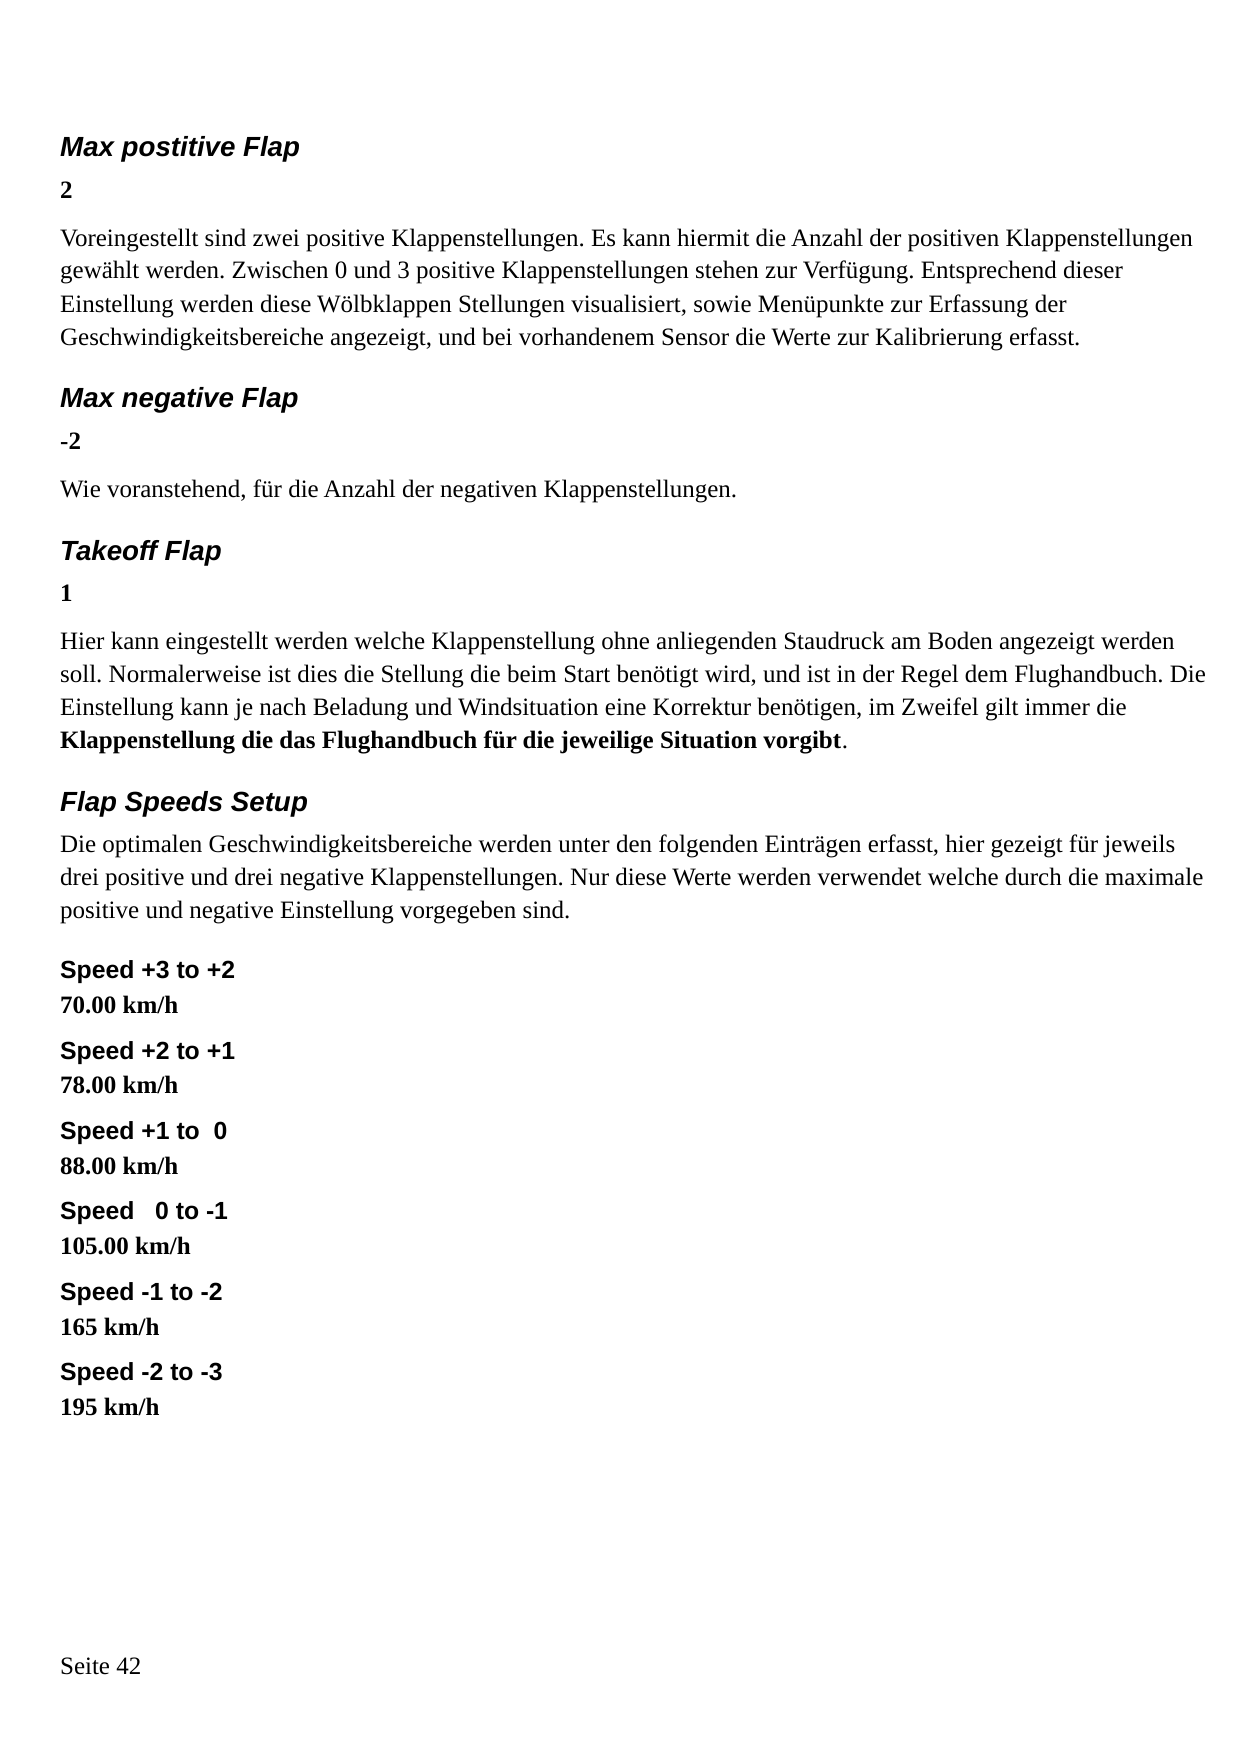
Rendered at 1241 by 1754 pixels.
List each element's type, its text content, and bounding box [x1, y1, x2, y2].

text Die optimalen Geschwindigkeitsbereiche werden unter den folgenden Einträgen erfasst, hier gezeigt für jeweils drei positive und drei negative Klappenstellungen. Nur diese Werte werden verwendet welche durch die maximale positive und negative Einstellung vorgegeben sind. [60, 829, 1207, 924]
text Wie voranstehend, für die Anzahl der negativen Klappenstellungen. [60, 474, 1207, 502]
text 165 km/h [60, 1312, 1207, 1340]
subtitle Speed -2 to -3 [60, 1357, 1207, 1386]
text 88.00 km/h [60, 1151, 1207, 1180]
subtitle Speed +2 to +1 [60, 1036, 1207, 1064]
subtitle Speed -1 to -2 [60, 1277, 1207, 1305]
text -2 [60, 426, 1207, 455]
subtitle Takeoff Flap [60, 534, 1207, 566]
text 2 [60, 175, 1207, 204]
subtitle Speed +1 to 0 [60, 1116, 1207, 1145]
subtitle Flap Speeds Setup [60, 785, 1207, 817]
text 70.00 km/h [60, 990, 1207, 1019]
text 1 [60, 578, 1207, 607]
subtitle Speed 0 to -1 [60, 1196, 1207, 1225]
text 78.00 km/h [60, 1071, 1207, 1099]
text 105.00 km/h [60, 1231, 1207, 1260]
subtitle Max postitive Flap [60, 131, 1207, 162]
subtitle Speed +3 to +2 [60, 956, 1207, 984]
subtitle Max negative Flap [60, 382, 1207, 414]
text 195 km/h [60, 1392, 1207, 1421]
text Voreingestellt sind zwei positive Klappenstellungen. Es kann hiermit die Anzahl der positiven Klappenstellungen gewählt werden. Zwischen 0 und 3 positive Klappenstellungen stehen zur Verfügung. Entsprechend dieser Einstellung werden diese Wölbklappen Stellungen visualisiert, sowie Menüpunkte zur Erfassung der Geschwindigkeitsbereiche angezeigt, und bei vorhandenem Sensor die Werte zur Kalibrierung erfasst. [60, 223, 1207, 350]
text Hier kann eingestellt werden welche Klappenstellung ohne anliegenden Staudruck am Boden angezeigt werden soll. Normalerweise ist dies die Stellung die beim Start benötigt wird, und ist in der Regel dem Flughandbuch. Die Einstellung kann je nach Beladung und Windsituation eine Korrektur benötigen, im Zweifel gilt immer die Klappenstellung die das Flughandbuch für die jeweilige Situation vorgibt. [60, 626, 1207, 754]
